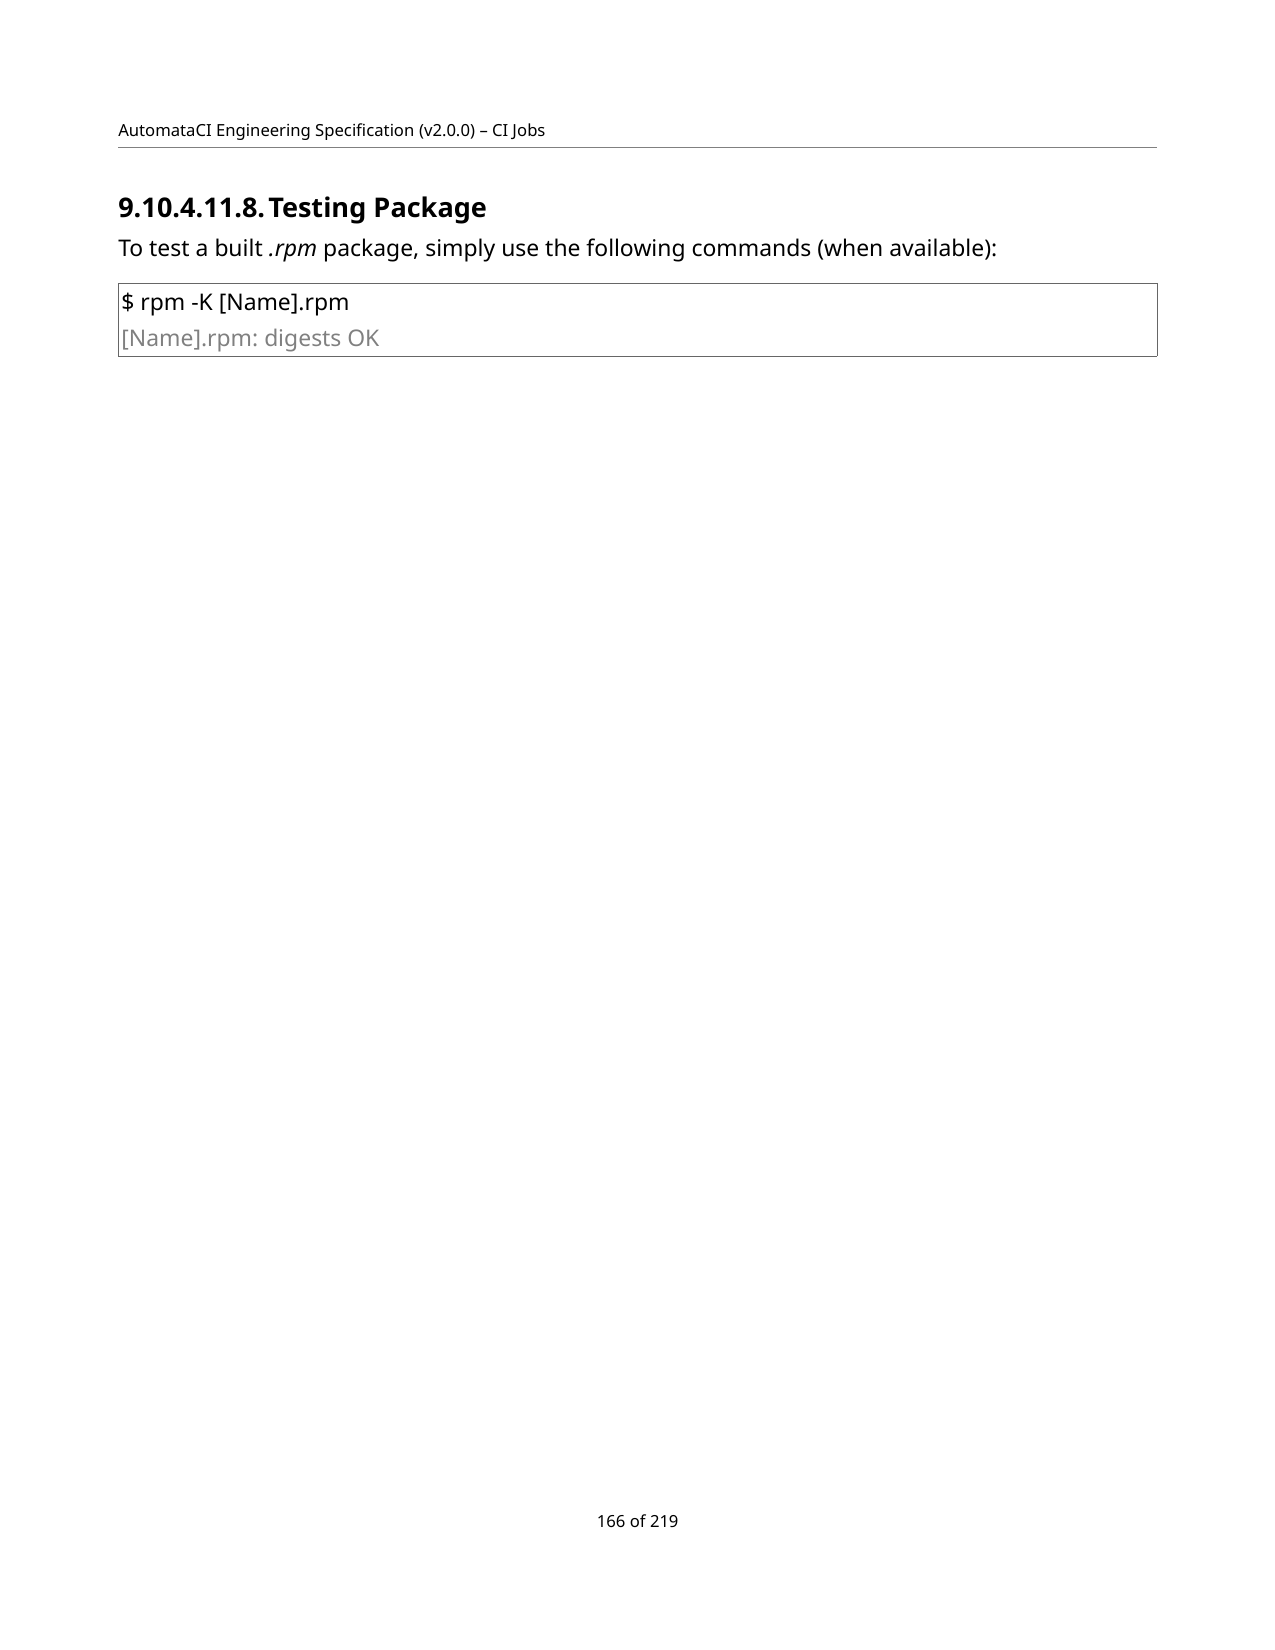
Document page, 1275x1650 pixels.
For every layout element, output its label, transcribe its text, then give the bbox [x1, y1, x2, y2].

text To test a built .rpm package, simply use the following commands (when available): [118, 232, 1157, 263]
subtitle Testing Package [118, 189, 1157, 226]
text [Name].rpm: digests OK [119, 319, 1157, 356]
text $ rpm -K [Name].rpm [119, 284, 1157, 317]
